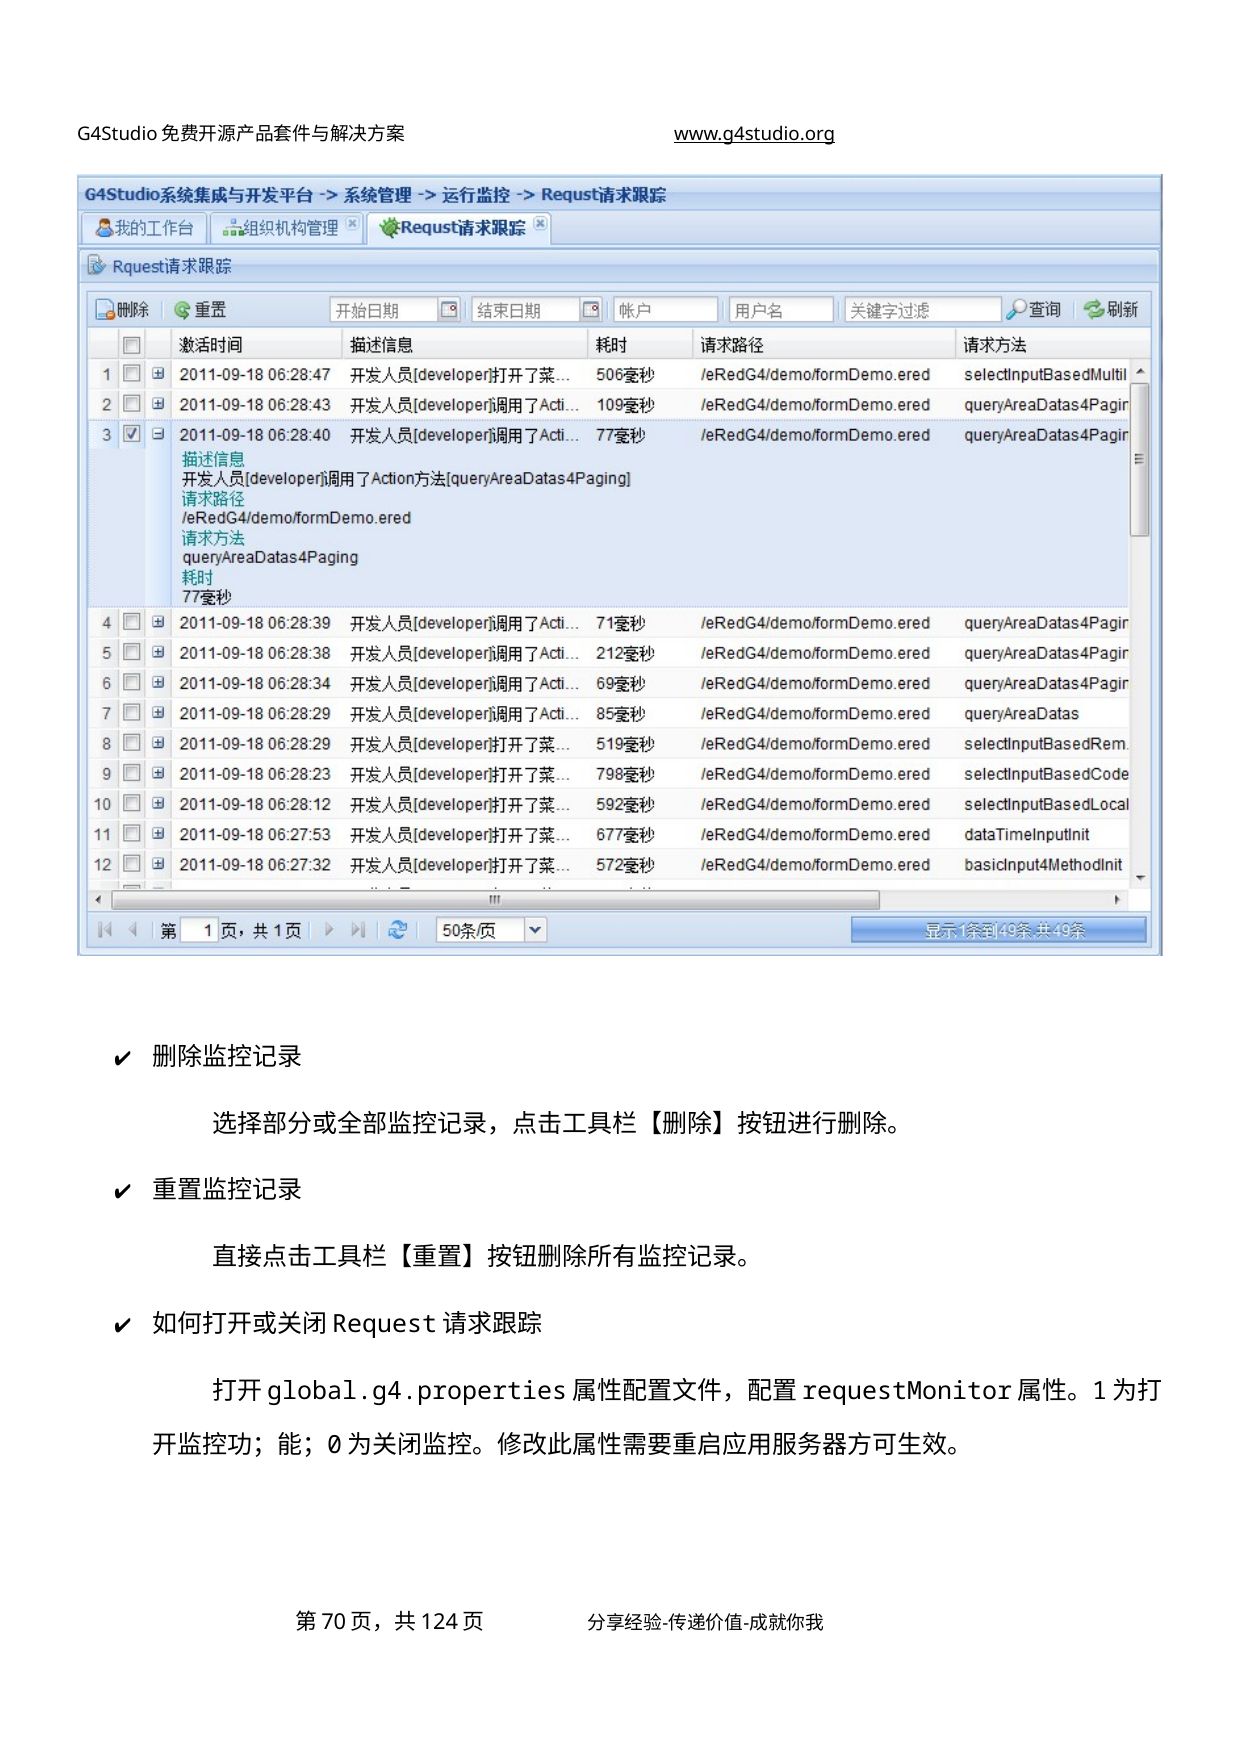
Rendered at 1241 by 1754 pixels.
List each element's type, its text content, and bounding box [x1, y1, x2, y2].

list 直接点击工具栏【重置】按钮删除所有监控记录。 [114, 1237, 1163, 1273]
list 如何打开或关闭Request请求跟踪 [114, 1304, 1163, 1340]
list 选择部分或全部监控记录，点击工具栏【删除】按钮进行删除。 [114, 1103, 1163, 1139]
list 打开global.g4.properties属性配置文件，配置requestMonitor属性。1为打开监控功；能；0为关闭监控。修改此属性需要重启应用服务器方可生效。 [114, 1371, 1163, 1461]
list 重置监控记录 [114, 1170, 1163, 1206]
list 删除监控记录 [114, 1036, 1163, 1072]
picture [76, 174, 1164, 956]
